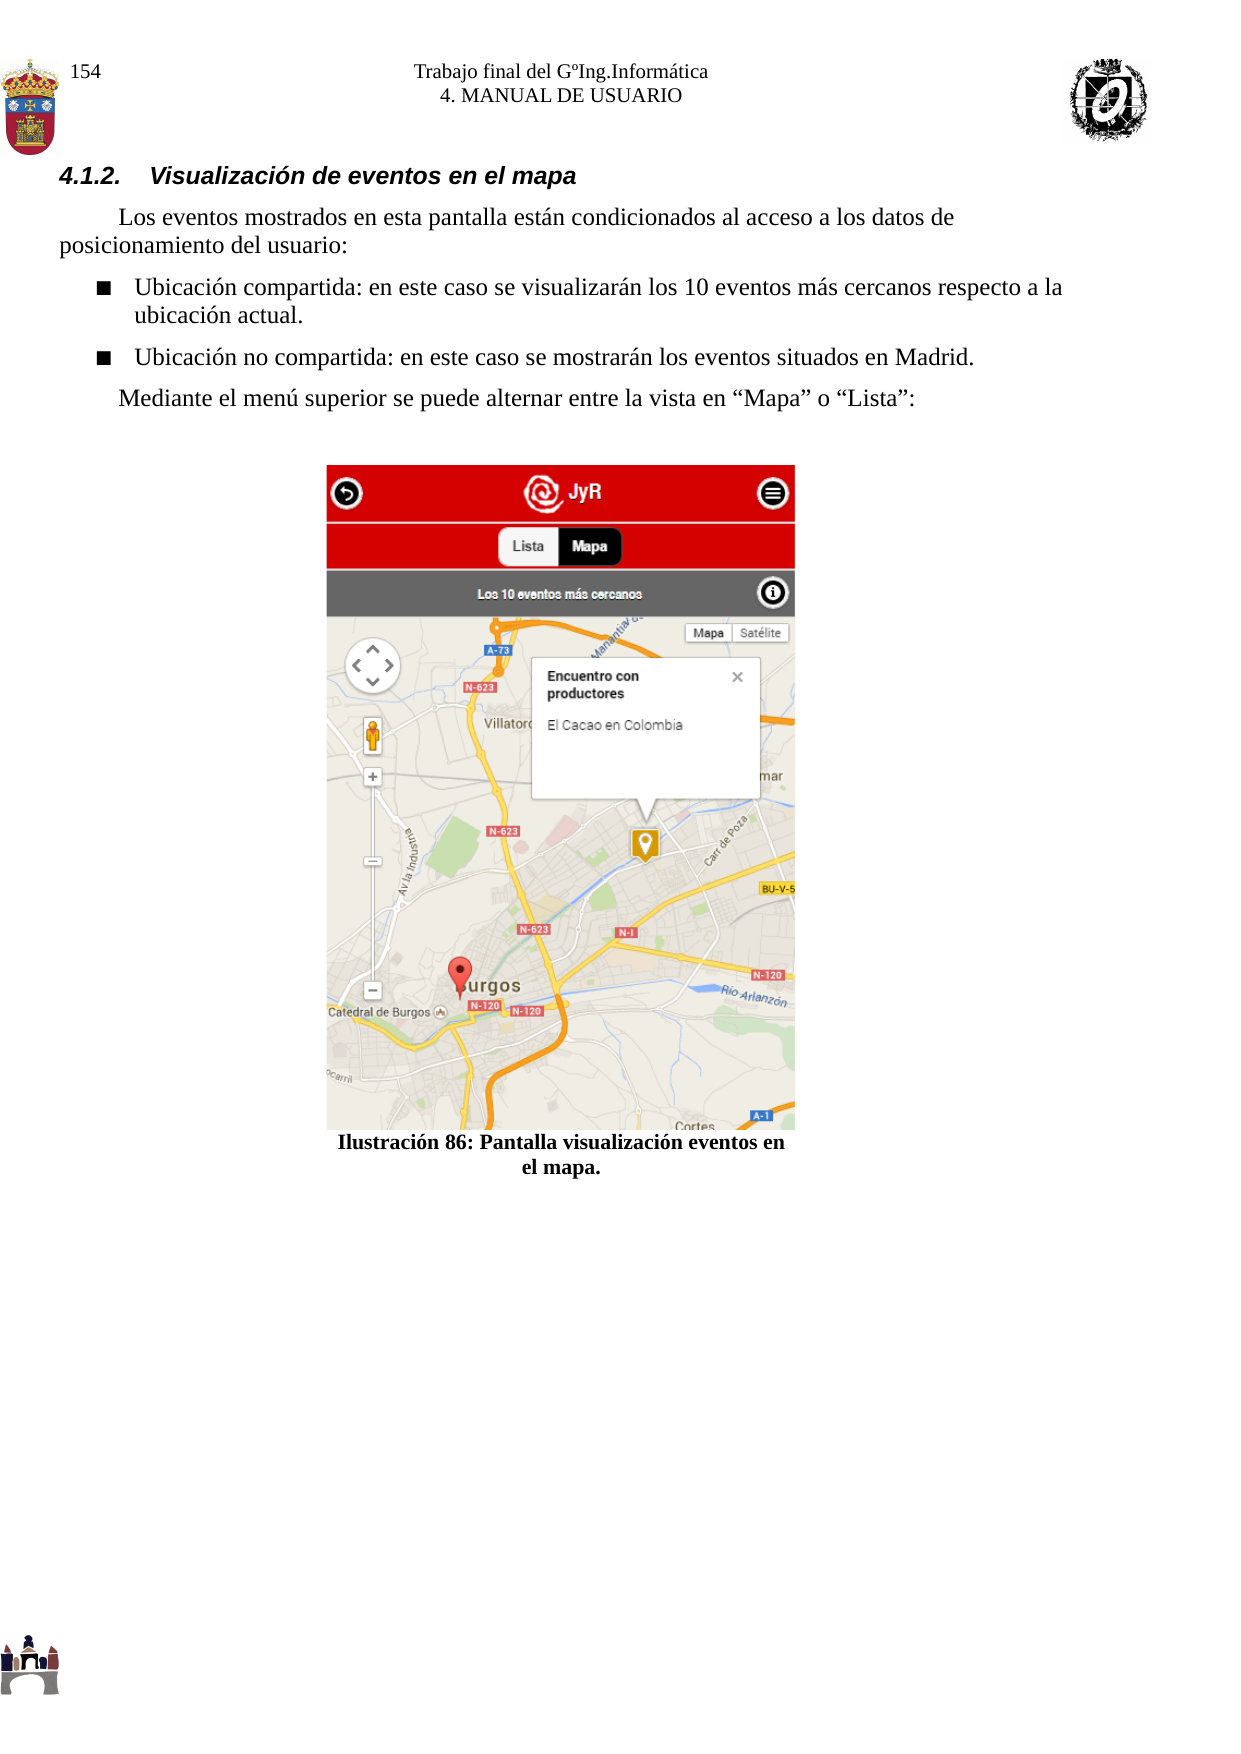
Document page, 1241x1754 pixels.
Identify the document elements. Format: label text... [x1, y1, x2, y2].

list Ubicación compartida: en este caso se visualizarán los 10 eventos más cercanos respecto a la ubicación actual. [97, 272, 1063, 329]
subtitle Visualización de eventos en el mapa [59, 161, 1063, 190]
picture [0, 1634, 59, 1695]
text Los eventos mostrados en esta pantalla están condicionados al acceso a los datos de posicionamiento del usuario: [59, 202, 1063, 259]
list Ubicación no compartida: en este caso se mostrarán los eventos situados en Madrid. [97, 342, 1063, 371]
picture [326, 465, 796, 1130]
picture [0, 59, 59, 155]
text Ilustración 86: Pantalla visualización eventos en el mapa. [327, 1130, 796, 1179]
picture [1063, 59, 1152, 144]
text Mediante el menú superior se puede alternar entre la vista en “Mapa” o “Lista”: [59, 383, 1063, 412]
